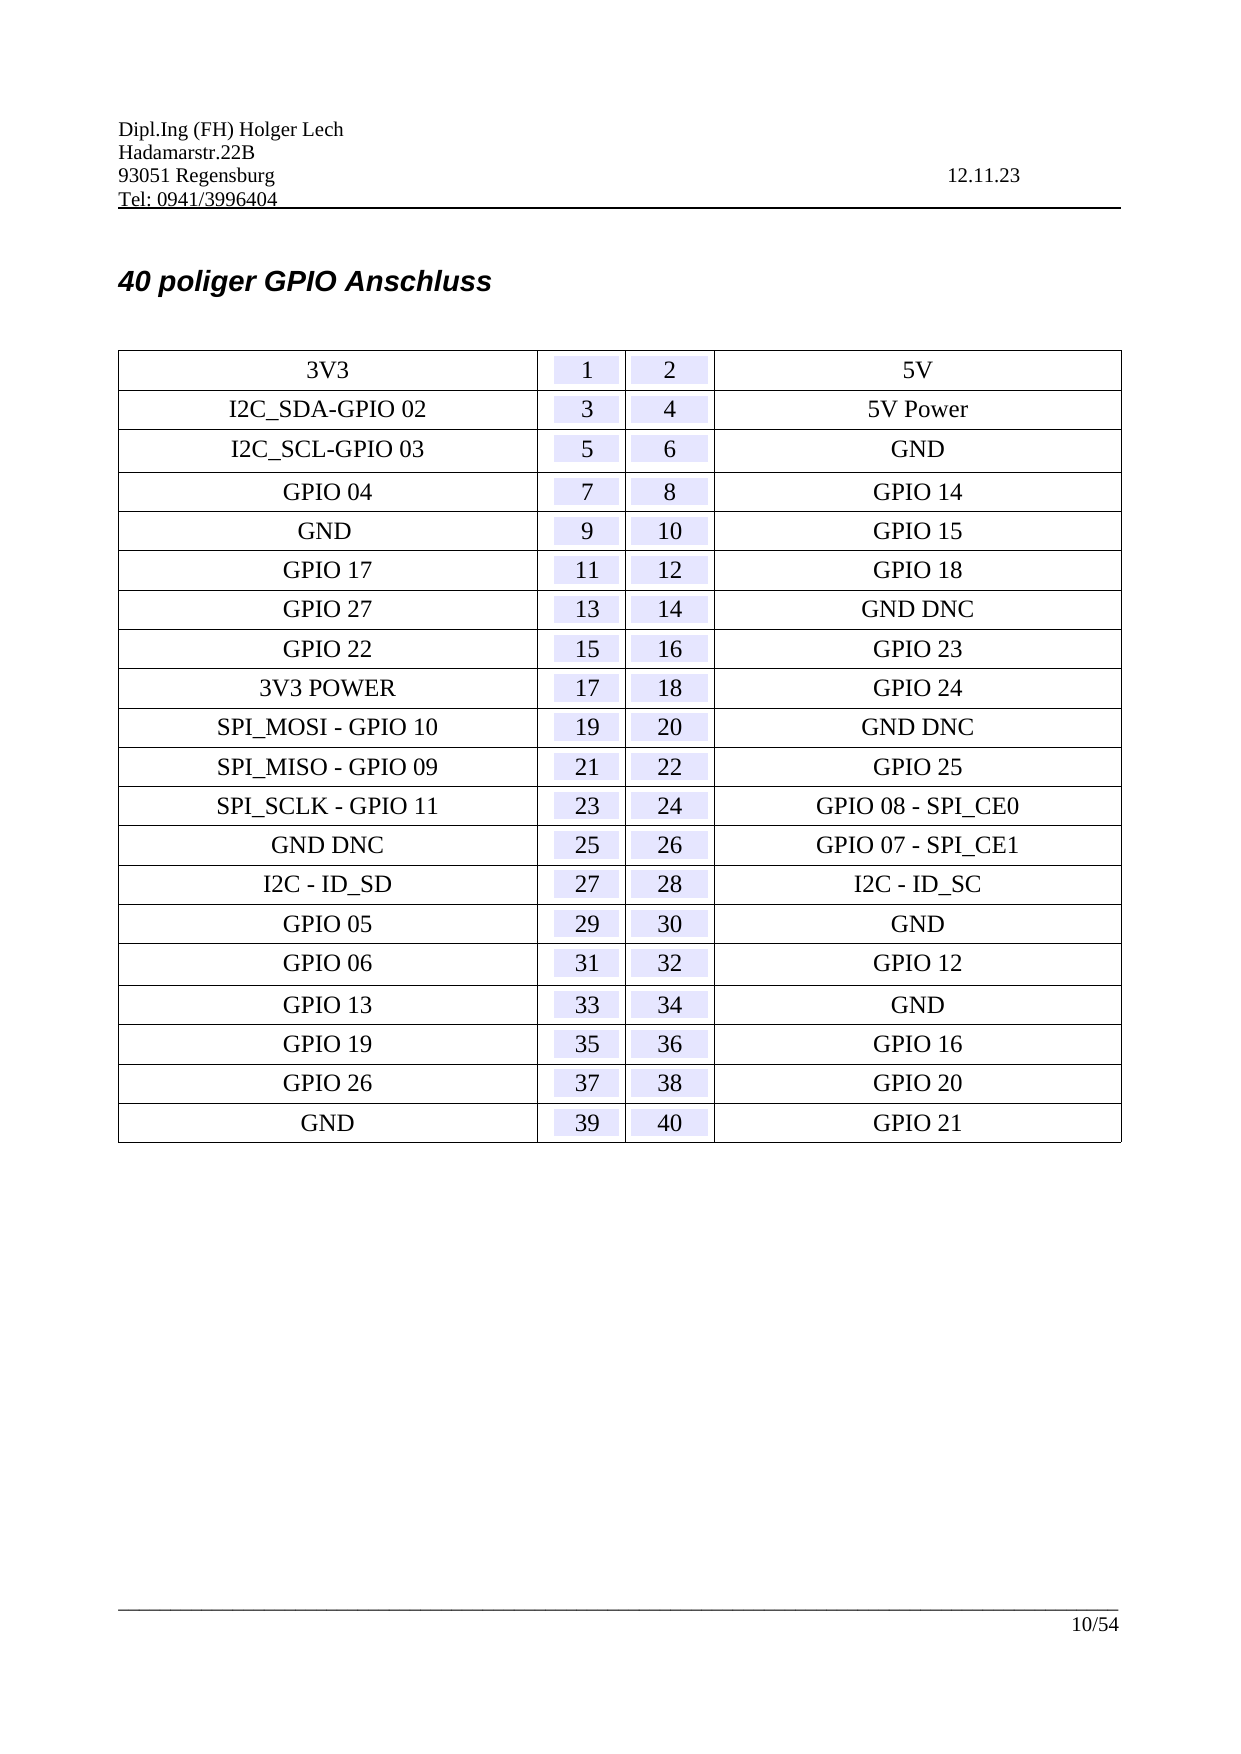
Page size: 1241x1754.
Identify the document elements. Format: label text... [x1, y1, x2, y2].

table_cell GPIO 12 [715, 944, 1121, 985]
table_cell 35 [538, 1025, 625, 1063]
table_cell 24 [626, 787, 714, 825]
table_cell GPIO 16 [715, 1025, 1121, 1063]
table_cell GND DNC [715, 591, 1121, 629]
table_cell 8 [626, 473, 714, 511]
table_cell GPIO 20 [715, 1065, 1121, 1103]
table_cell GND DNC [119, 826, 537, 864]
table_cell GND [119, 1104, 537, 1142]
table_cell GPIO 06 [119, 944, 537, 985]
table_cell 28 [626, 866, 714, 904]
table_cell I2C - ID_SD [119, 866, 537, 904]
table_cell 30 [626, 905, 714, 943]
table_cell 22 [626, 748, 714, 786]
table_cell GPIO 23 [715, 630, 1121, 668]
table_cell GPIO 19 [119, 1025, 537, 1063]
table_cell GPIO 08 - SPI_CE0 [715, 787, 1121, 825]
table_cell GND [119, 512, 537, 550]
table_cell SPI_MOSI - GPIO 10 [119, 709, 537, 747]
table_cell GPIO 13 [119, 986, 537, 1024]
table_cell 3V3 POWER [119, 669, 537, 707]
table_header 5V [715, 351, 1121, 390]
table_cell 13 [538, 591, 625, 629]
subtitle 40 poliger GPIO Anschluss [118, 265, 1122, 298]
table_cell 3 [538, 391, 625, 429]
table_header 1 [538, 351, 625, 390]
table_cell I2C_SCL-GPIO 03 [119, 430, 537, 472]
table_cell 16 [626, 630, 714, 668]
table_cell 15 [538, 630, 625, 668]
table_cell 5V Power [715, 391, 1121, 429]
table_cell GPIO 04 [119, 473, 537, 511]
table_cell 18 [626, 669, 714, 707]
table_cell 9 [538, 512, 625, 550]
table_cell I2C - ID_SC [715, 866, 1121, 904]
table_cell 31 [538, 944, 625, 985]
table_cell I2C_SDA-GPIO 02 [119, 391, 537, 429]
table_cell 14 [626, 591, 714, 629]
table_cell 34 [626, 986, 714, 1024]
table_cell 4 [626, 391, 714, 429]
table_cell 36 [626, 1025, 714, 1063]
table_cell SPI_MISO - GPIO 09 [119, 748, 537, 786]
table_cell GPIO 26 [119, 1065, 537, 1103]
table_cell 37 [538, 1065, 625, 1103]
table_cell 39 [538, 1104, 625, 1142]
table_cell 5 [538, 430, 625, 472]
table_cell GPIO 05 [119, 905, 537, 943]
table_cell 25 [538, 826, 625, 864]
table_cell 27 [538, 866, 625, 904]
table_cell 6 [626, 430, 714, 472]
table_cell GPIO 24 [715, 669, 1121, 707]
table_cell 7 [538, 473, 625, 511]
table_cell GPIO 17 [119, 551, 537, 590]
table_cell GPIO 22 [119, 630, 537, 668]
table_cell 32 [626, 944, 714, 985]
table_cell GND [715, 986, 1121, 1024]
table_header 3V3 [119, 351, 537, 390]
table_cell 12 [626, 551, 714, 590]
table_cell GND [715, 430, 1121, 472]
table_cell GND [715, 905, 1121, 943]
table_cell GPIO 14 [715, 473, 1121, 511]
table_cell 26 [626, 826, 714, 864]
table_cell GPIO 27 [119, 591, 537, 629]
table_cell GPIO 18 [715, 551, 1121, 590]
table_cell GPIO 25 [715, 748, 1121, 786]
table_cell 20 [626, 709, 714, 747]
table_cell 29 [538, 905, 625, 943]
table_cell 21 [538, 748, 625, 786]
table_cell 38 [626, 1065, 714, 1103]
table_cell 33 [538, 986, 625, 1024]
table_cell 11 [538, 551, 625, 590]
table_cell GPIO 21 [715, 1104, 1121, 1142]
table_cell 17 [538, 669, 625, 707]
table_cell 19 [538, 709, 625, 747]
table_header 2 [626, 351, 714, 390]
table_cell 23 [538, 787, 625, 825]
table_cell GND DNC [715, 709, 1121, 747]
table_cell GPIO 15 [715, 512, 1121, 550]
table_cell 40 [626, 1104, 714, 1142]
table_cell SPI_SCLK - GPIO 11 [119, 787, 537, 825]
table_cell GPIO 07 - SPI_CE1 [715, 826, 1121, 864]
table_cell 10 [626, 512, 714, 550]
